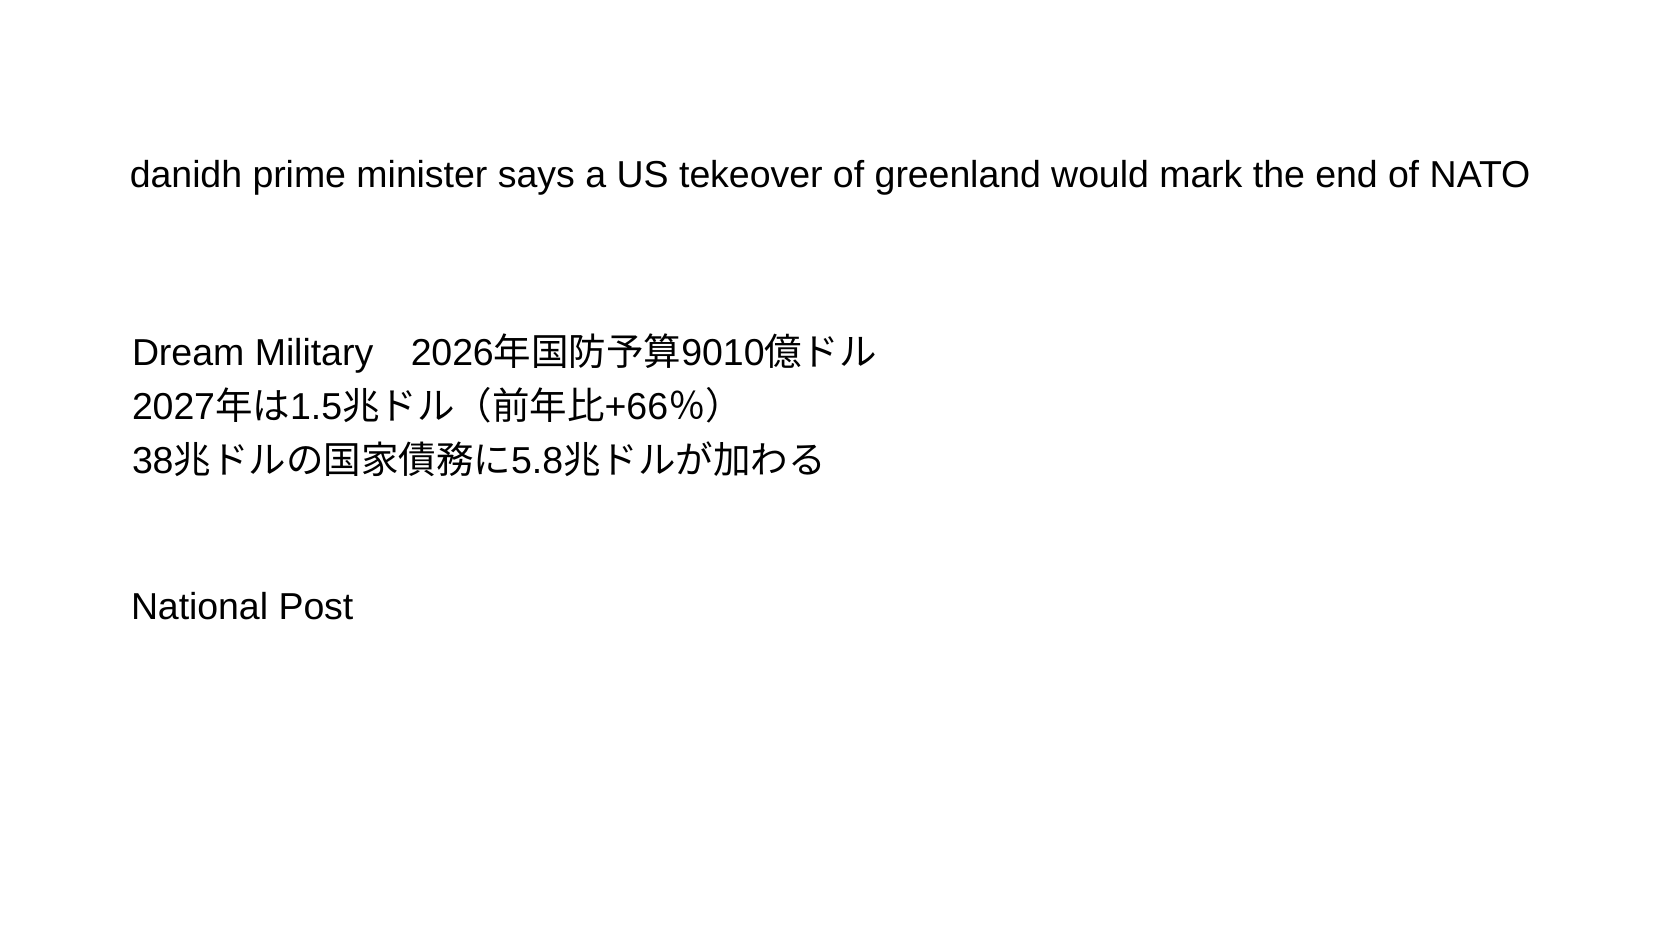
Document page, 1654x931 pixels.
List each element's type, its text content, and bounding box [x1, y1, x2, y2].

text_box Dream Military 2026年国防予算9010億ドル 2027年は1.5兆ドル（前年比+66％） 38兆ドルの国家債務に5.8兆ドルが加わる [117, 314, 1551, 492]
text_box danidh prime minister says a US tekeover of greenland would mark the end of NATO [115, 146, 1549, 204]
text_box National Post [116, 568, 1550, 638]
